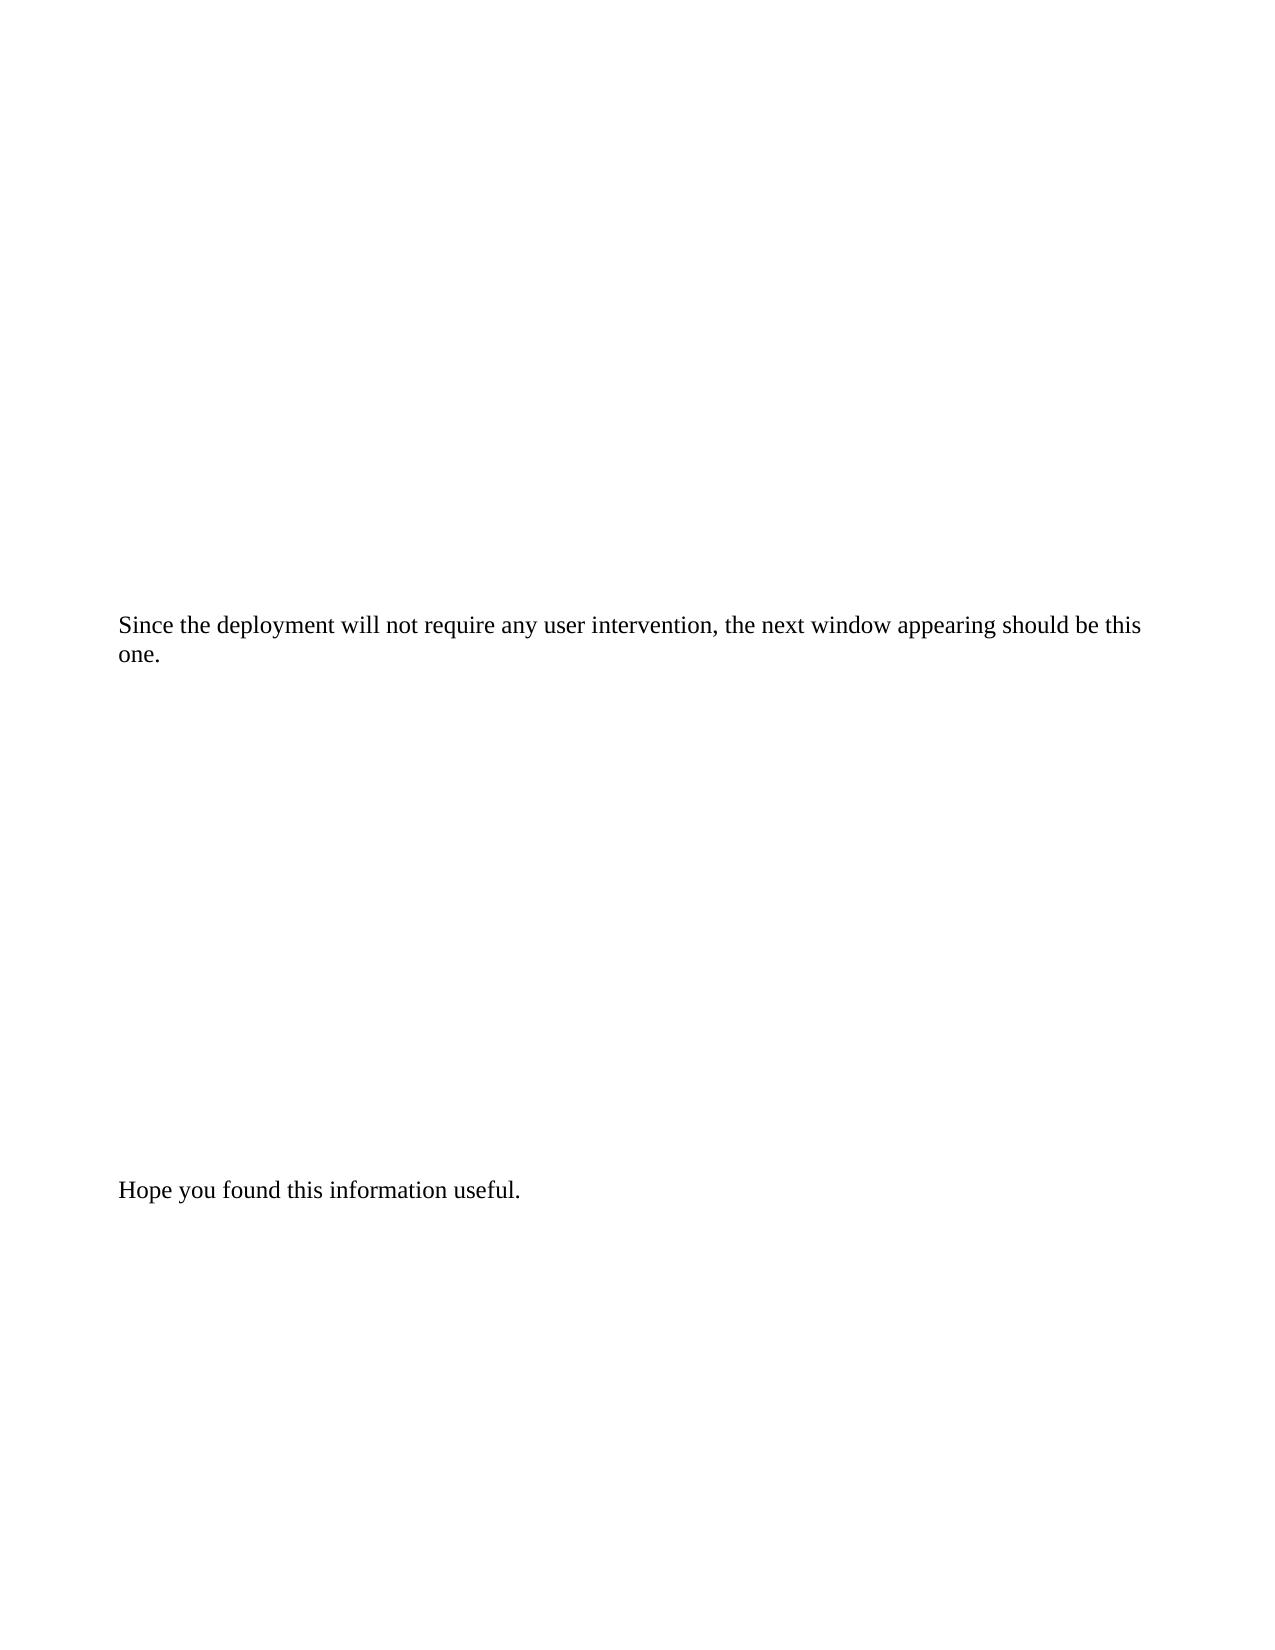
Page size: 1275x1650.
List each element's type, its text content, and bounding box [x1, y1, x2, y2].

text Since the deployment will not require any user intervention, the next window appearing should be this one. [118, 610, 1157, 668]
text Hope you found this information useful. [118, 1176, 1157, 1204]
